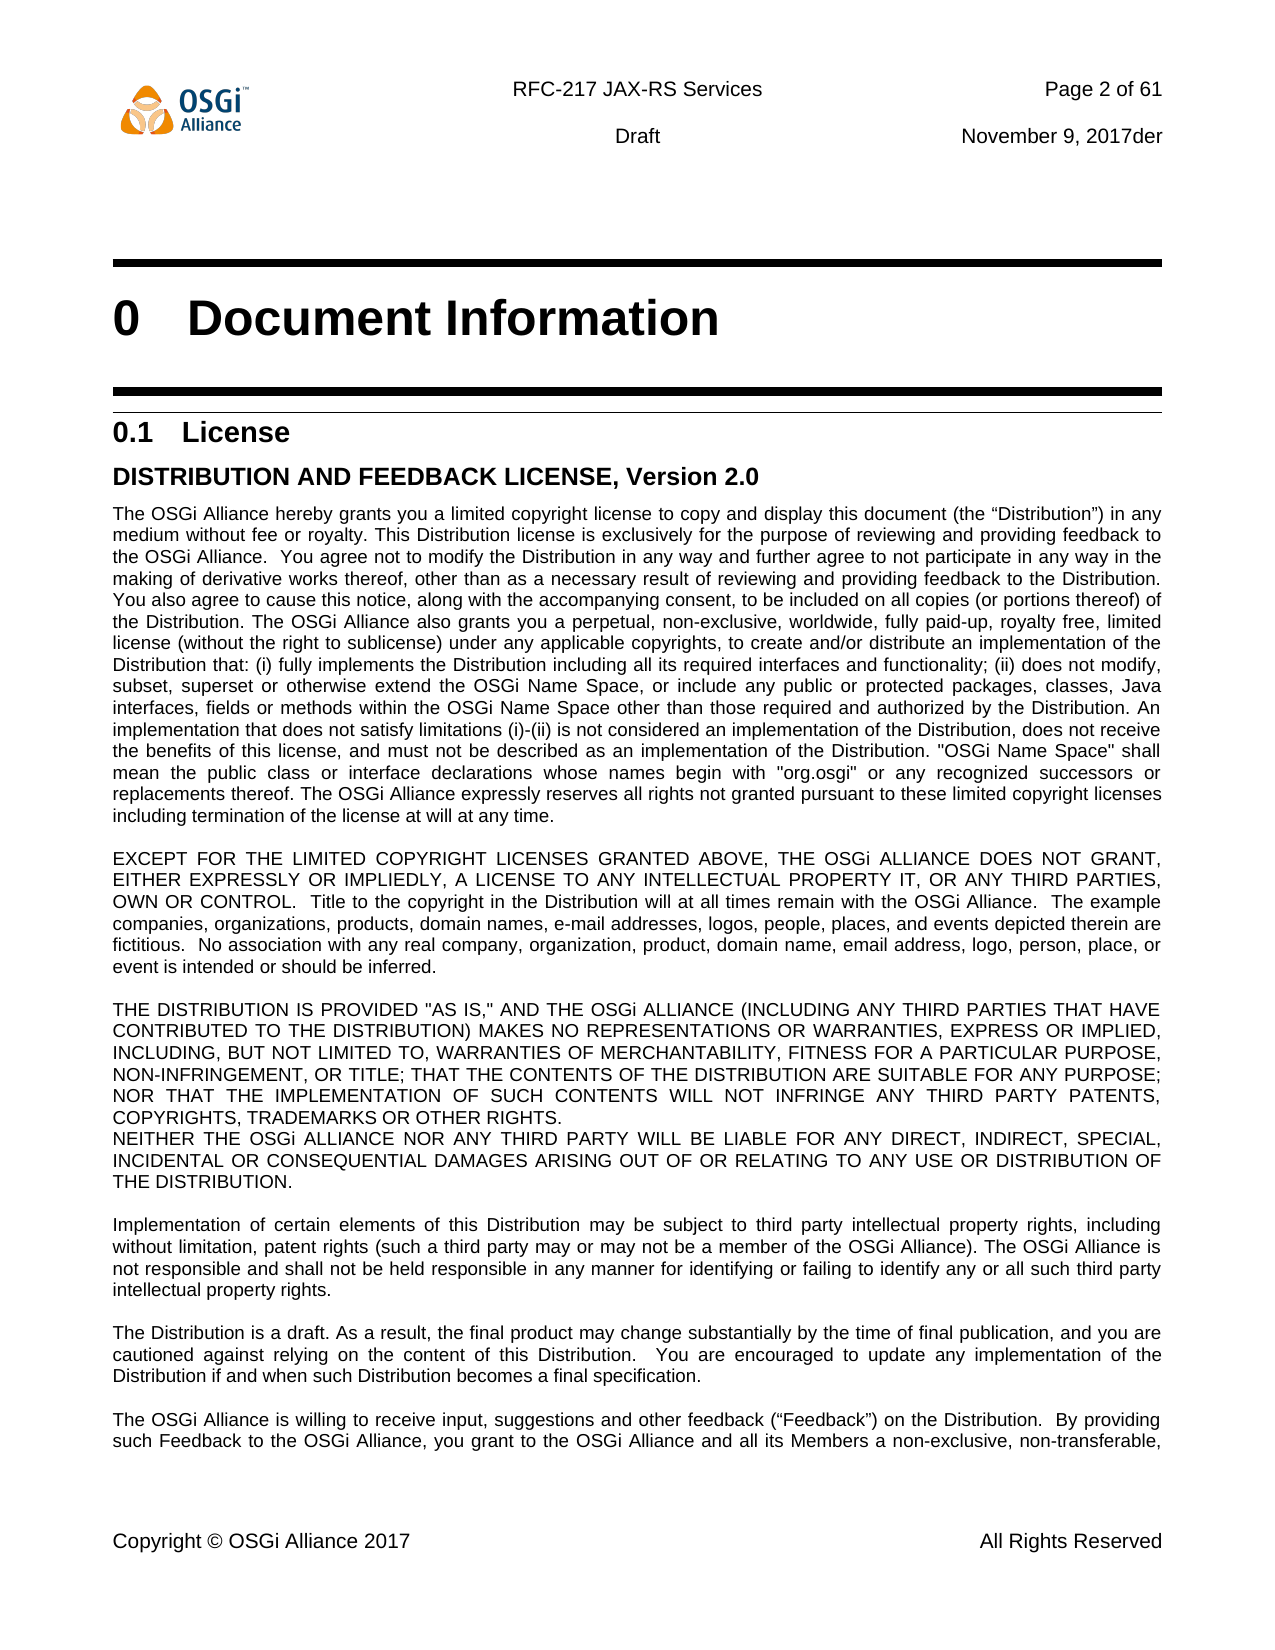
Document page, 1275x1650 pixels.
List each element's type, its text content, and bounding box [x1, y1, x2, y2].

text EXCEPT FOR THE LIMITED COPYRIGHT LICENSES GRANTED ABOVE, THE OSGi ALLIANCE DOES NOT GRANT, EITHER EXPRESSLY OR IMPLIEDLY, A LICENSE TO ANY INTELLECTUAL PROPERTY IT, OR ANY THIRD PARTIES, OWN OR CONTROL. Title to the copyright in the Distribution will at all times remain with the OSGi Alliance. The example companies, organizations, products, domain names, e-mail addresses, logos, people, places, and events depicted therein are fictitious. No association with any real company, organization, product, domain name, email address, logo, person, place, or event is intended or should be inferred. [112, 848, 1162, 977]
picture [113, 78, 257, 142]
text The Distribution is a draft. As a result, the final product may change substantially by the time of final publication, and you are cautioned against relying on the content of this Distribution. You are encouraged to update any implementation of the Distribution if and when such Distribution becomes a final specification. [112, 1322, 1162, 1387]
subtitle License [112, 413, 1162, 449]
text NEITHER THE OSGi ALLIANCE NOR ANY THIRD PARTY WILL BE LIABLE FOR ANY DIRECT, INDIRECT, SPECIAL, INCIDENTAL OR CONSEQUENTIAL DAMAGES ARISING OUT OF OR RELATING TO ANY USE OR DISTRIBUTION OF THE DISTRIBUTION. [112, 1128, 1162, 1193]
text THE DISTRIBUTION IS PROVIDED "AS IS," AND THE OSGi ALLIANCE (INCLUDING ANY THIRD PARTIES THAT HAVE CONTRIBUTED TO THE DISTRIBUTION) MAKES NO REPRESENTATIONS OR WARRANTIES, EXPRESS OR IMPLIED, INCLUDING, BUT NOT LIMITED TO, WARRANTIES OF MERCHANTABILITY, FITNESS FOR A PARTICULAR PURPOSE, NON-INFRINGEMENT, OR TITLE; THAT THE CONTENTS OF THE DISTRIBUTION ARE SUITABLE FOR ANY PURPOSE; NOR THAT THE IMPLEMENTATION OF SUCH CONTENTS WILL NOT INFRINGE ANY THIRD PARTY PATENTS, COPYRIGHTS, TRADEMARKS OR OTHER RIGHTS. [112, 999, 1162, 1128]
text The OSGi Alliance hereby grants you a limited copyright license to copy and display this document (the “Distribution”) in any medium without fee or royalty. This Distribution license is exclusively for the purpose of reviewing and providing feedback to the OSGi Alliance. You agree not to modify the Distribution in any way and further agree to not participate in any way in the making of derivative works thereof, other than as a necessary result of reviewing and providing feedback to the Distribution. You also agree to cause this notice, along with the accompanying consent, to be included on all copies (or portions thereof) of the Distribution. The OSGi Alliance also grants you a perpetual, non-exclusive, worldwide, fully paid-up, royalty free, limited license (without the right to sublicense) under any applicable copyrights, to create and/or distribute an implementation of the Distribution that: (i) fully implements the Distribution including all its required interfaces and functionality; (ii) does not modify, subset, superset or otherwise extend the OSGi Name Space, or include any public or protected packages, classes, Java interfaces, fields or methods within the OSGi Name Space other than those required and authorized by the Distribution. An implementation that does not satisfy limitations (i)-(ii) is not considered an implementation of the Distribution, does not receive the benefits of this license, and must not be described as an implementation of the Distribution. "OSGi Name Space" shall mean the public class or interface declarations whose names begin with "org.osgi" or any recognized successors or replacements thereof. The OSGi Alliance expressly reserves all rights not granted pursuant to these limited copyright licenses including termination of the license at will at any time. [112, 503, 1162, 826]
subtitle Document Information [112, 260, 1162, 396]
text Implementation of certain elements of this Distribution may be subject to third party intellectual property rights, including without limitation, patent rights (such a third party may or may not be a member of the OSGi Alliance). The OSGi Alliance is not responsible and shall not be held responsible in any manner for identifying or failing to identify any or all such third party intellectual property rights. [112, 1214, 1162, 1301]
text DISTRIBUTION AND FEEDBACK LICENSE, Version 2.0 [112, 461, 1162, 490]
text The OSGi Alliance is willing to receive input, suggestions and other feedback (“Feedback”) on the Distribution. By providing such Feedback to the OSGi Alliance, you grant to the OSGi Alliance and all its Members a non-exclusive, non-transferable, [112, 1408, 1162, 1451]
